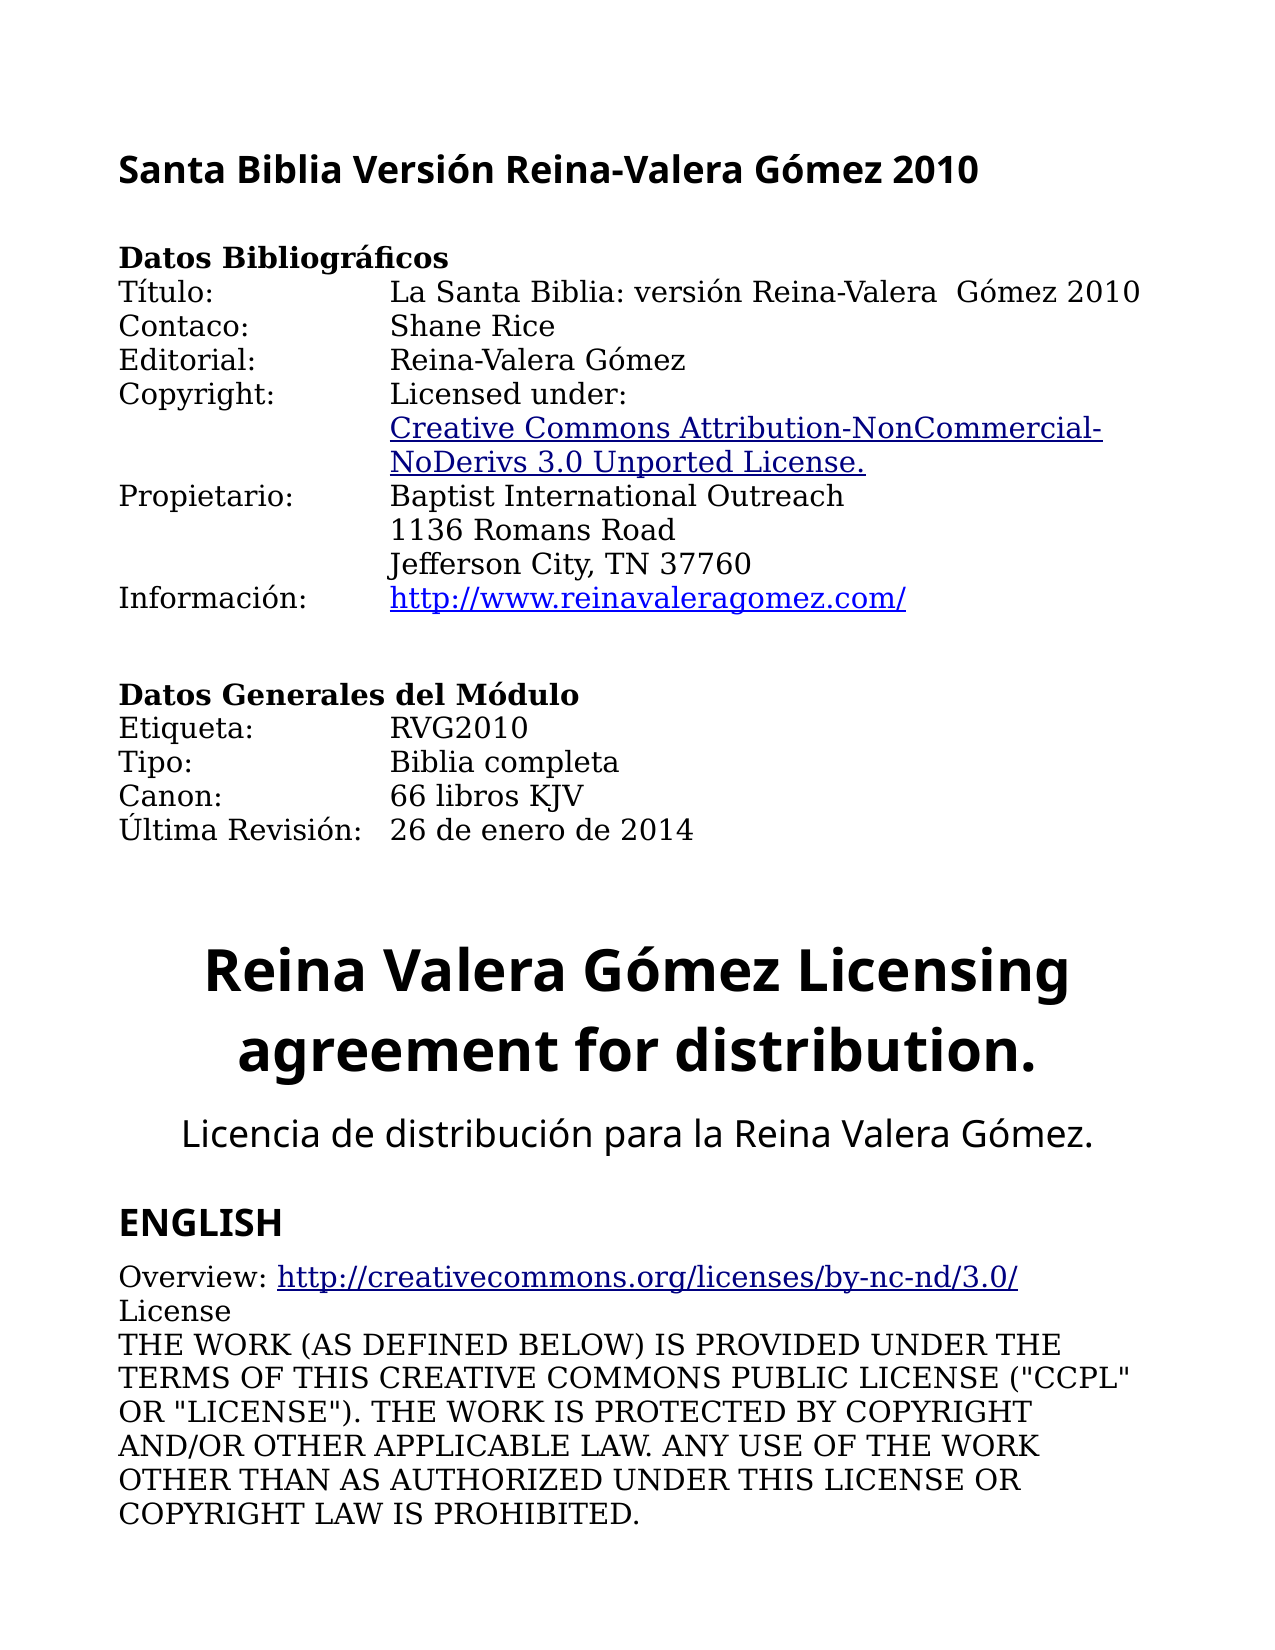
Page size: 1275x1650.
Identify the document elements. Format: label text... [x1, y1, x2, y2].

table_cell Copyright: [118, 378, 389, 479]
subtitle Santa Biblia Versión Reina-Valera Gómez 2010 [118, 143, 1157, 195]
table_header Título: [118, 276, 389, 309]
table_cell Información: [118, 581, 389, 615]
title Reina Valera Gómez Licensing agreement for distribution. [118, 929, 1157, 1088]
table_cell 26 de enero de 2014 [389, 814, 1157, 848]
table_cell Licensed under: Creative Commons Attribution-NonCommercial-NoDerivs 3.0 Unported License. [389, 378, 1157, 479]
text License [118, 1294, 1157, 1328]
text THE WORK (AS DEFINED BELOW) IS PROVIDED UNDER THE TERMS OF THIS CREATIVE COMMONS PUBLIC LICENSE ("CCPL" OR "LICENSE"). THE WORK IS PROTECTED BY COPYRIGHT AND/OR OTHER APPLICABLE LAW. ANY USE OF THE WORK OTHER THAN AS AUTHORIZED UNDER THIS LICENSE OR COPYRIGHT LAW IS PROHIBITED. [118, 1328, 1157, 1532]
text Datos Generales del Módulo [118, 677, 1157, 712]
table_cell Propietario: [118, 479, 389, 581]
table_cell 66 libros KJV [389, 780, 1157, 814]
table_cell Shane Rice [389, 310, 1157, 343]
table_cell Baptist International Outreach 1136 Romans Road Jefferson City, TN 37760 [389, 479, 1157, 581]
table_cell Biblia completa [389, 746, 1157, 780]
subtitle Licencia de distribución para la Reina Valera Gómez. [118, 1107, 1157, 1158]
table_header RVG2010 [389, 712, 1157, 746]
table_cell Contaco: [118, 310, 389, 343]
table_cell Tipo: [118, 746, 389, 780]
table_header La Santa Biblia: versión Reina-Valera Gómez 2010 [389, 276, 1157, 309]
text Overview: http://creativecommons.org/licenses/by-nc-nd/3.0/ [118, 1260, 1157, 1294]
subtitle ENGLISH [118, 1196, 1157, 1247]
table_cell http://www.reinavaleragomez.com/ [389, 581, 1157, 615]
table_cell Canon: [118, 780, 389, 814]
text Datos Bibliográficos [118, 241, 1157, 276]
table_cell Última Revisión: [118, 814, 389, 848]
table_cell Editorial: [118, 344, 389, 377]
table_cell Reina-Valera Gómez [389, 344, 1157, 377]
table_header Etiqueta: [118, 712, 389, 746]
